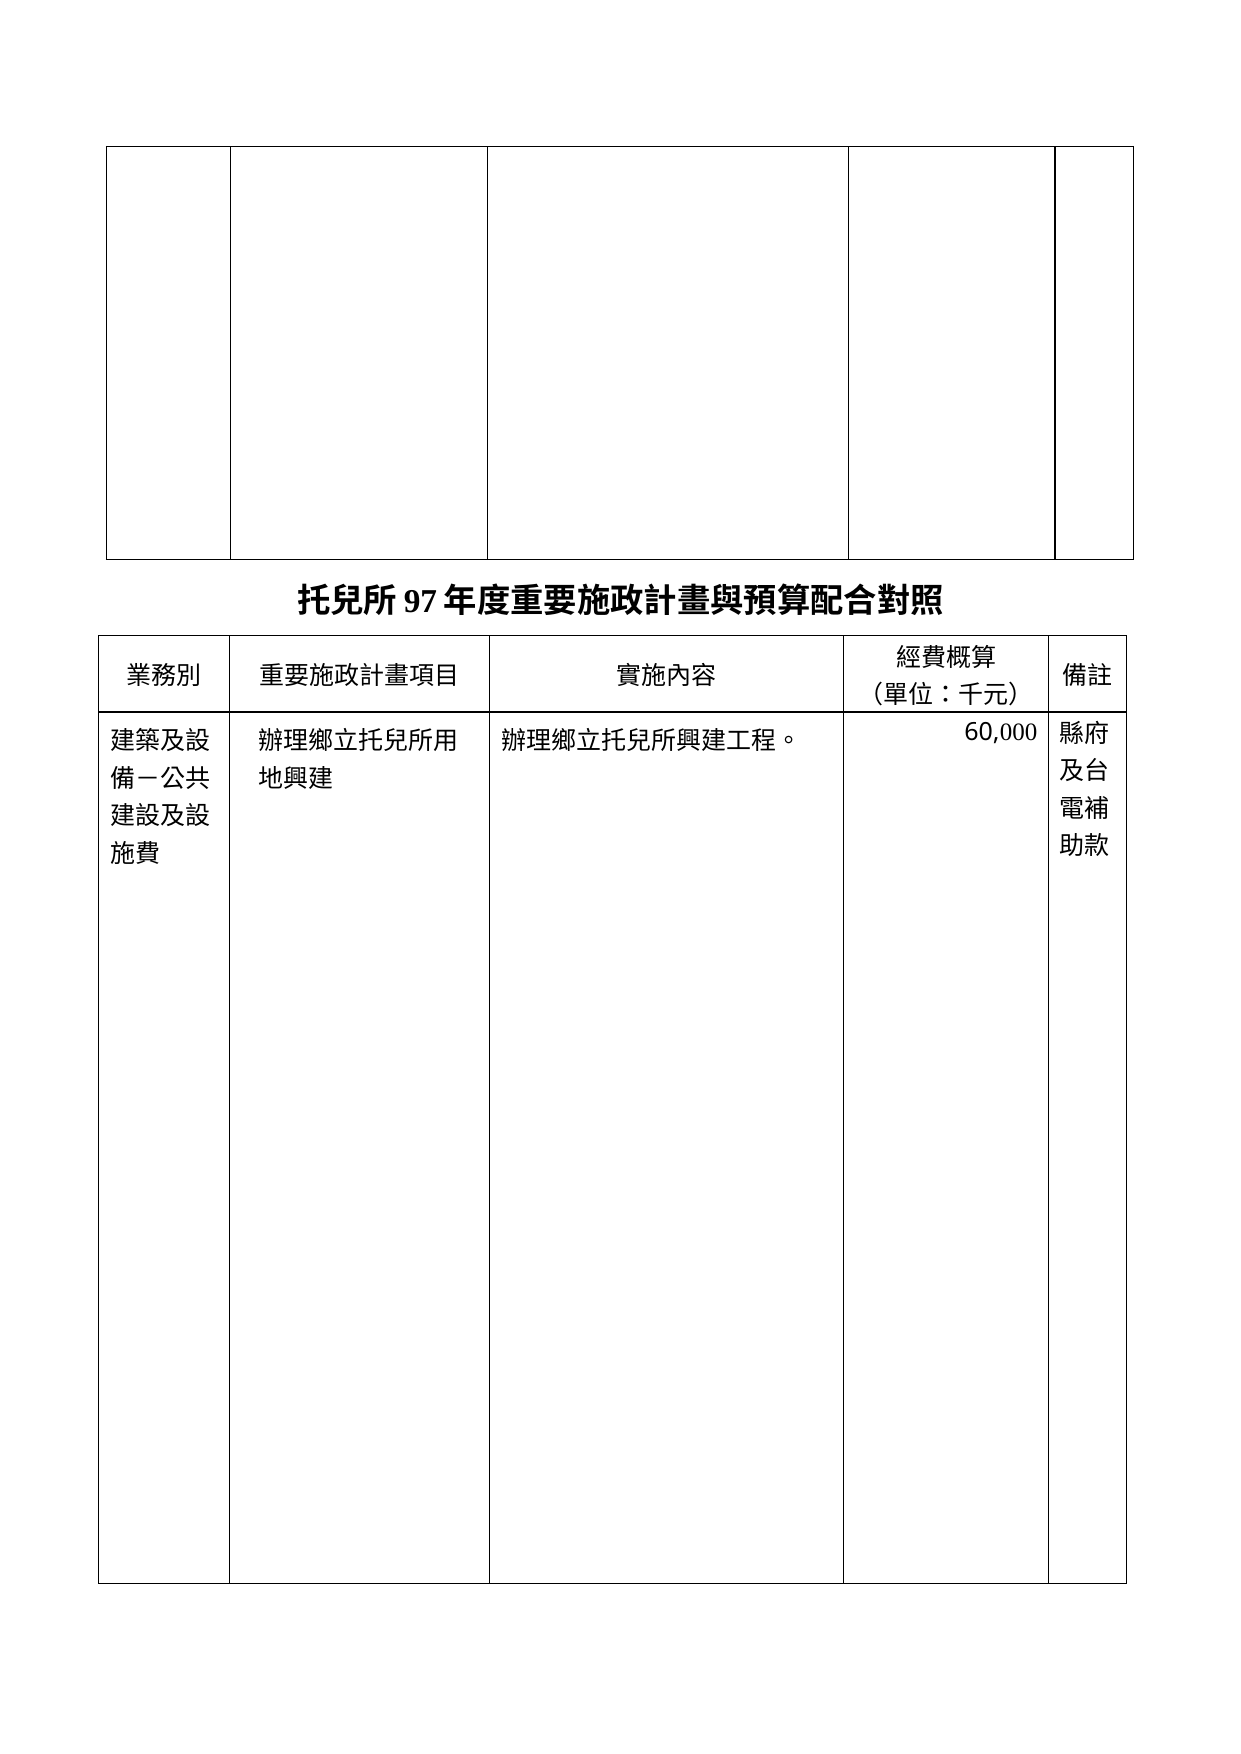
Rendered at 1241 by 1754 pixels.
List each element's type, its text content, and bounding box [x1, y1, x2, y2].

table_cell [1056, 147, 1133, 559]
table_cell [231, 147, 487, 559]
table_header 實施內容 [490, 636, 843, 711]
table_header 經費概算 （單位：千元） [844, 636, 1048, 711]
table_cell [107, 147, 230, 559]
table_cell 60,000 [844, 713, 1048, 1582]
table_header 重要施政計畫項目 [230, 636, 489, 711]
table_cell 辦理鄉立托兒所用地興建 [230, 713, 489, 1582]
table_header 業務別 [99, 636, 229, 711]
table_cell 縣府及台電補助款 [1049, 713, 1126, 1582]
table_cell [488, 147, 848, 559]
table_cell 辦理鄉立托兒所興建工程。 [490, 713, 843, 1582]
table_cell 建築及設備－公共建設及設施費 [99, 713, 229, 1582]
table_cell [849, 147, 1054, 559]
table_header 備註 [1049, 636, 1126, 711]
text 托兒所97年度重要施政計畫與預算配合對照 [118, 560, 1122, 635]
